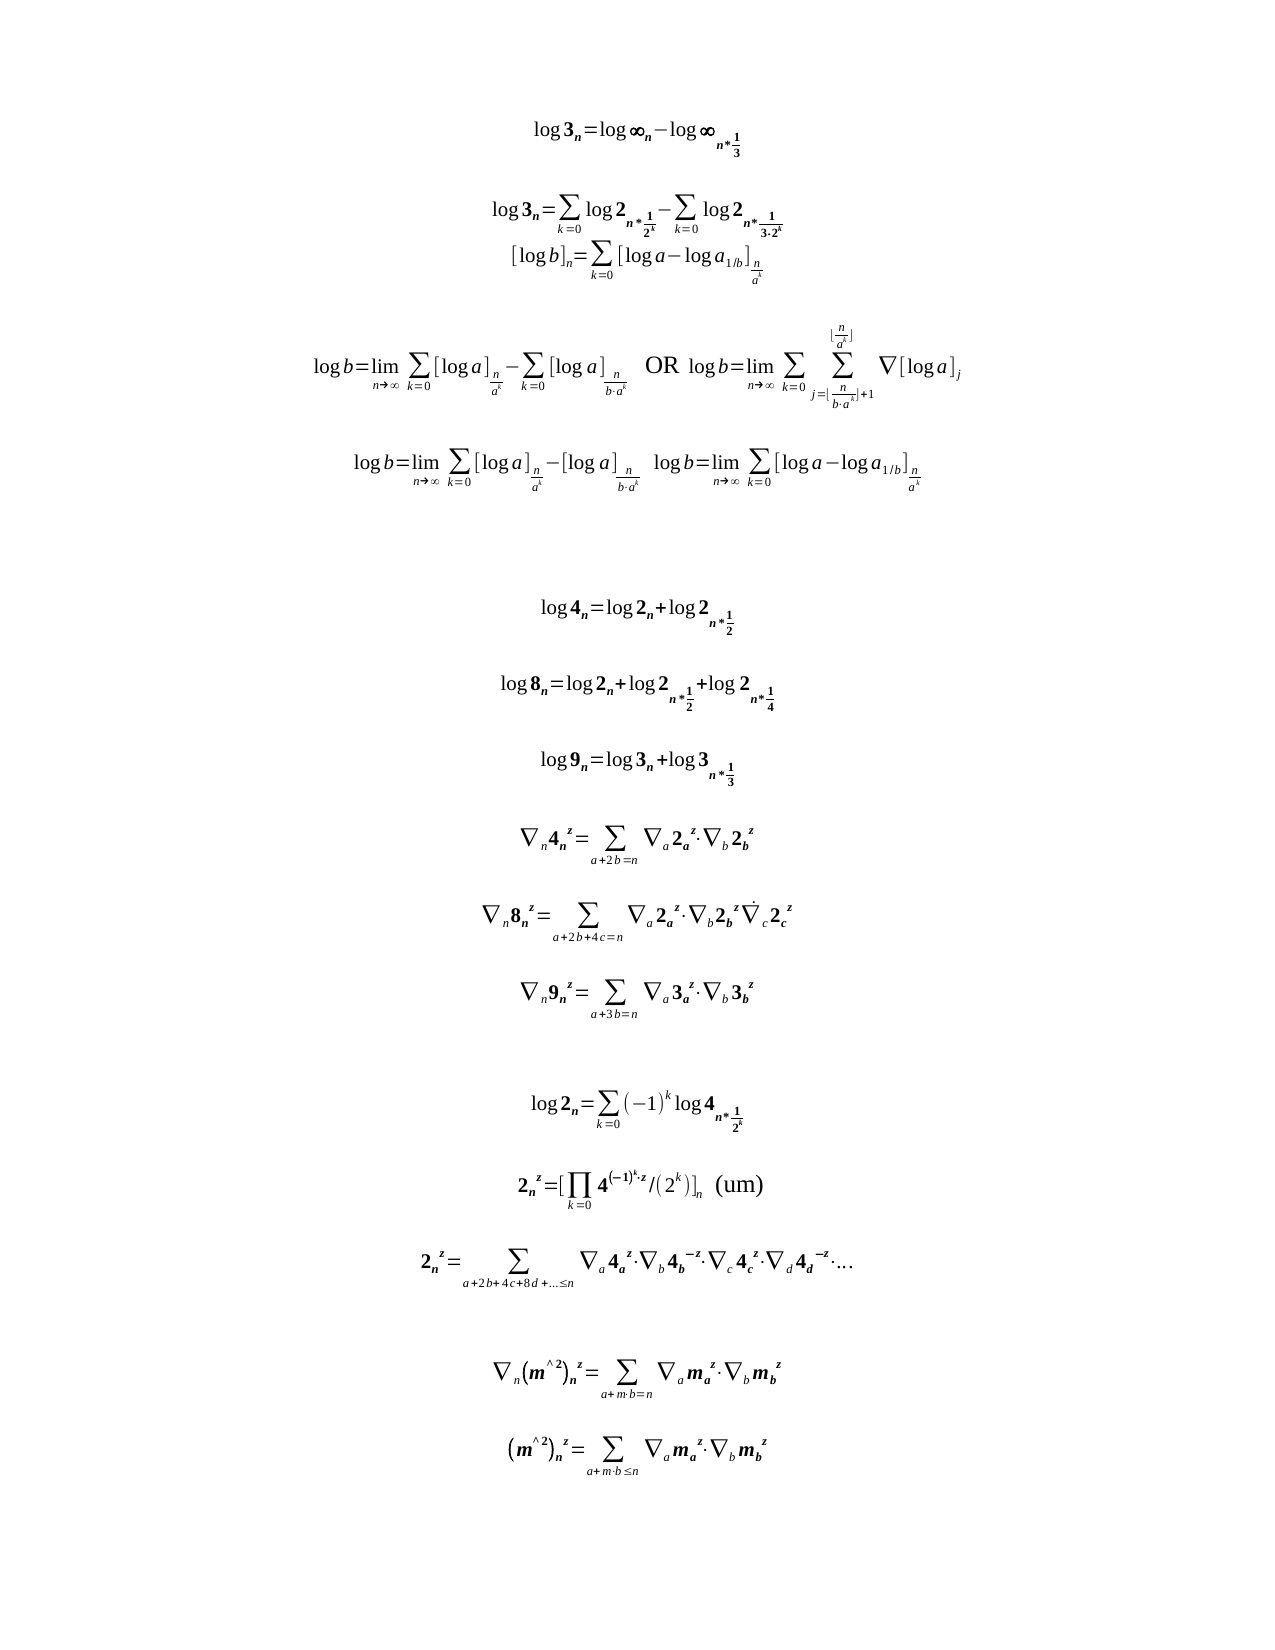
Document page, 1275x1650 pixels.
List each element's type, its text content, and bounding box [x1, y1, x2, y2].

text (um) [118, 1169, 1157, 1213]
text OR [118, 321, 1157, 412]
